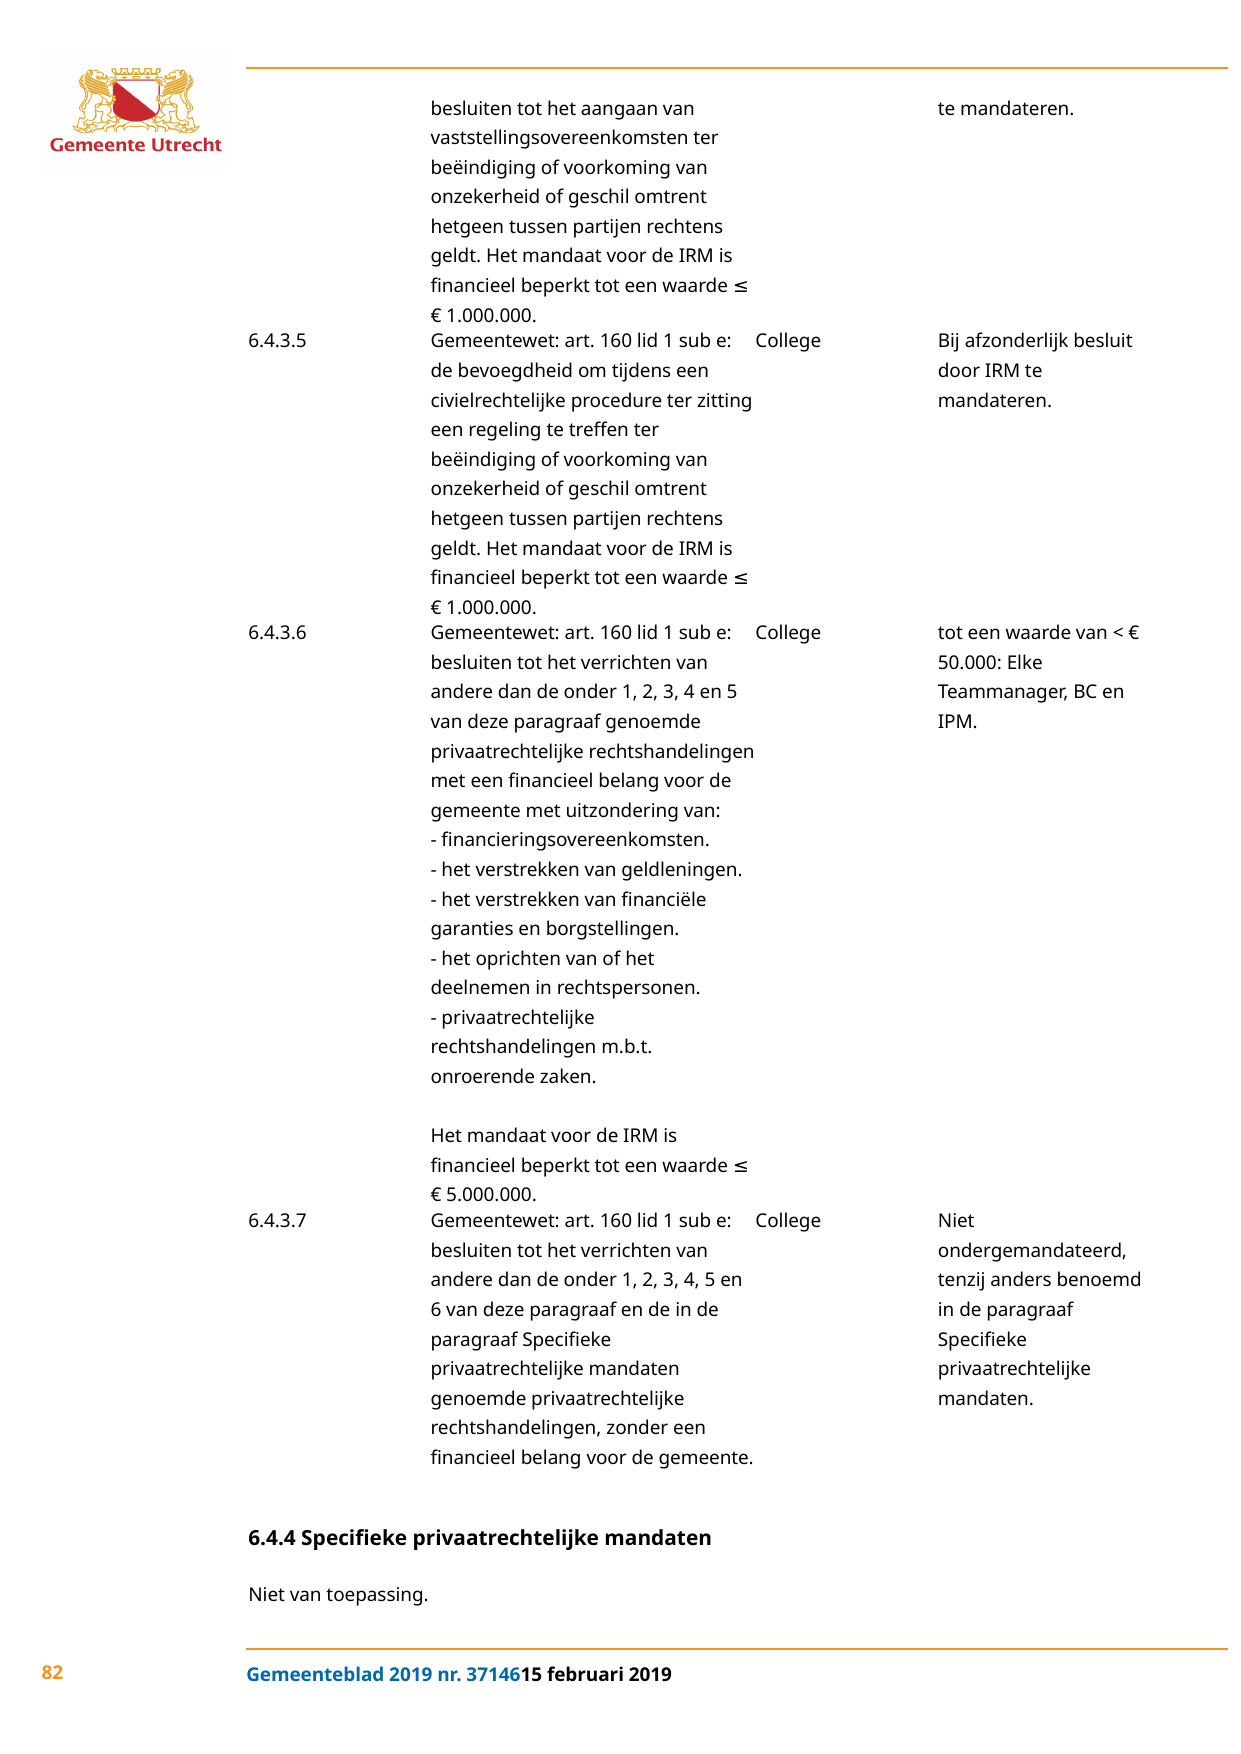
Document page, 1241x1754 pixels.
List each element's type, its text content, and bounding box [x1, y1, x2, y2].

table_cell Bij afzonderlijk besluit door IRM te mandateren. [938, 328, 1152, 619]
table_cell tot een waarde van < € 50.000: Elke Teammanager, BC en IPM. [938, 620, 1152, 1207]
table_cell 6.4.3.6 [248, 620, 430, 1207]
table_cell Niet ondergemandateerd, tenzij anders benoemd in de paragraaf Specifieke privaatrechtelijke mandaten. [938, 1208, 1152, 1470]
table_cell [755, 95, 938, 328]
table_cell besluiten tot het aangaan van vaststellingsovereenkomsten ter beëindiging of voorkoming van onzekerheid of geschil omtrent hetgeen tussen partijen rechtens geldt. Het mandaat voor de IRM is financieel beperkt tot een waarde ≤ € 1.000.000. [430, 95, 755, 328]
table_cell 6.4.3.5 [248, 328, 430, 619]
table_cell Gemeentewet: art. 160 lid 1 sub e: besluiten tot het verrichten van andere dan de onder 1, 2, 3, 4 en 5 van deze paragraaf genoemde privaatrechtelijke rechtshandelingen met een financieel belang voor de gemeente met uitzondering van: - financieringsovereenkomsten. - het verstrekken van geldleningen. - het verstrekken van financiële garanties en borgstellingen. - het oprichten van of het deelnemen in rechtspersonen. - privaatrechtelijke rechtshandelingen m.b.t. onroerende zaken. Het mandaat voor de IRM is financieel beperkt tot een waarde ≤ € 5.000.000. [430, 620, 755, 1207]
table_cell Gemeentewet: art. 160 lid 1 sub e: besluiten tot het verrichten van andere dan de onder 1, 2, 3, 4, 5 en 6 van deze paragraaf en de in de paragraaf Specifieke privaatrechtelijke mandaten genoemde privaatrechtelijke rechtshandelingen, zonder een financieel belang voor de gemeente. [430, 1208, 755, 1470]
table_cell 6.4.3.7 [248, 1208, 430, 1470]
table_cell College [755, 620, 938, 1207]
table_cell College [755, 328, 938, 619]
table_cell te mandateren. [938, 95, 1152, 328]
text Niet van toepassing. [248, 1581, 1152, 1607]
table_cell [248, 95, 430, 328]
picture [41, 47, 231, 172]
table_cell College [755, 1208, 938, 1470]
table_cell Gemeentewet: art. 160 lid 1 sub e: de bevoegdheid om tijdens een civielrechtelijke procedure ter zitting een regeling te treffen ter beëindiging of voorkoming van onzekerheid of geschil omtrent hetgeen tussen partijen rechtens geldt. Het mandaat voor de IRM is financieel beperkt tot een waarde ≤ € 1.000.000. [430, 328, 755, 619]
text 6.4.4 Specifieke privaatrechtelijke mandaten [248, 1523, 1152, 1552]
